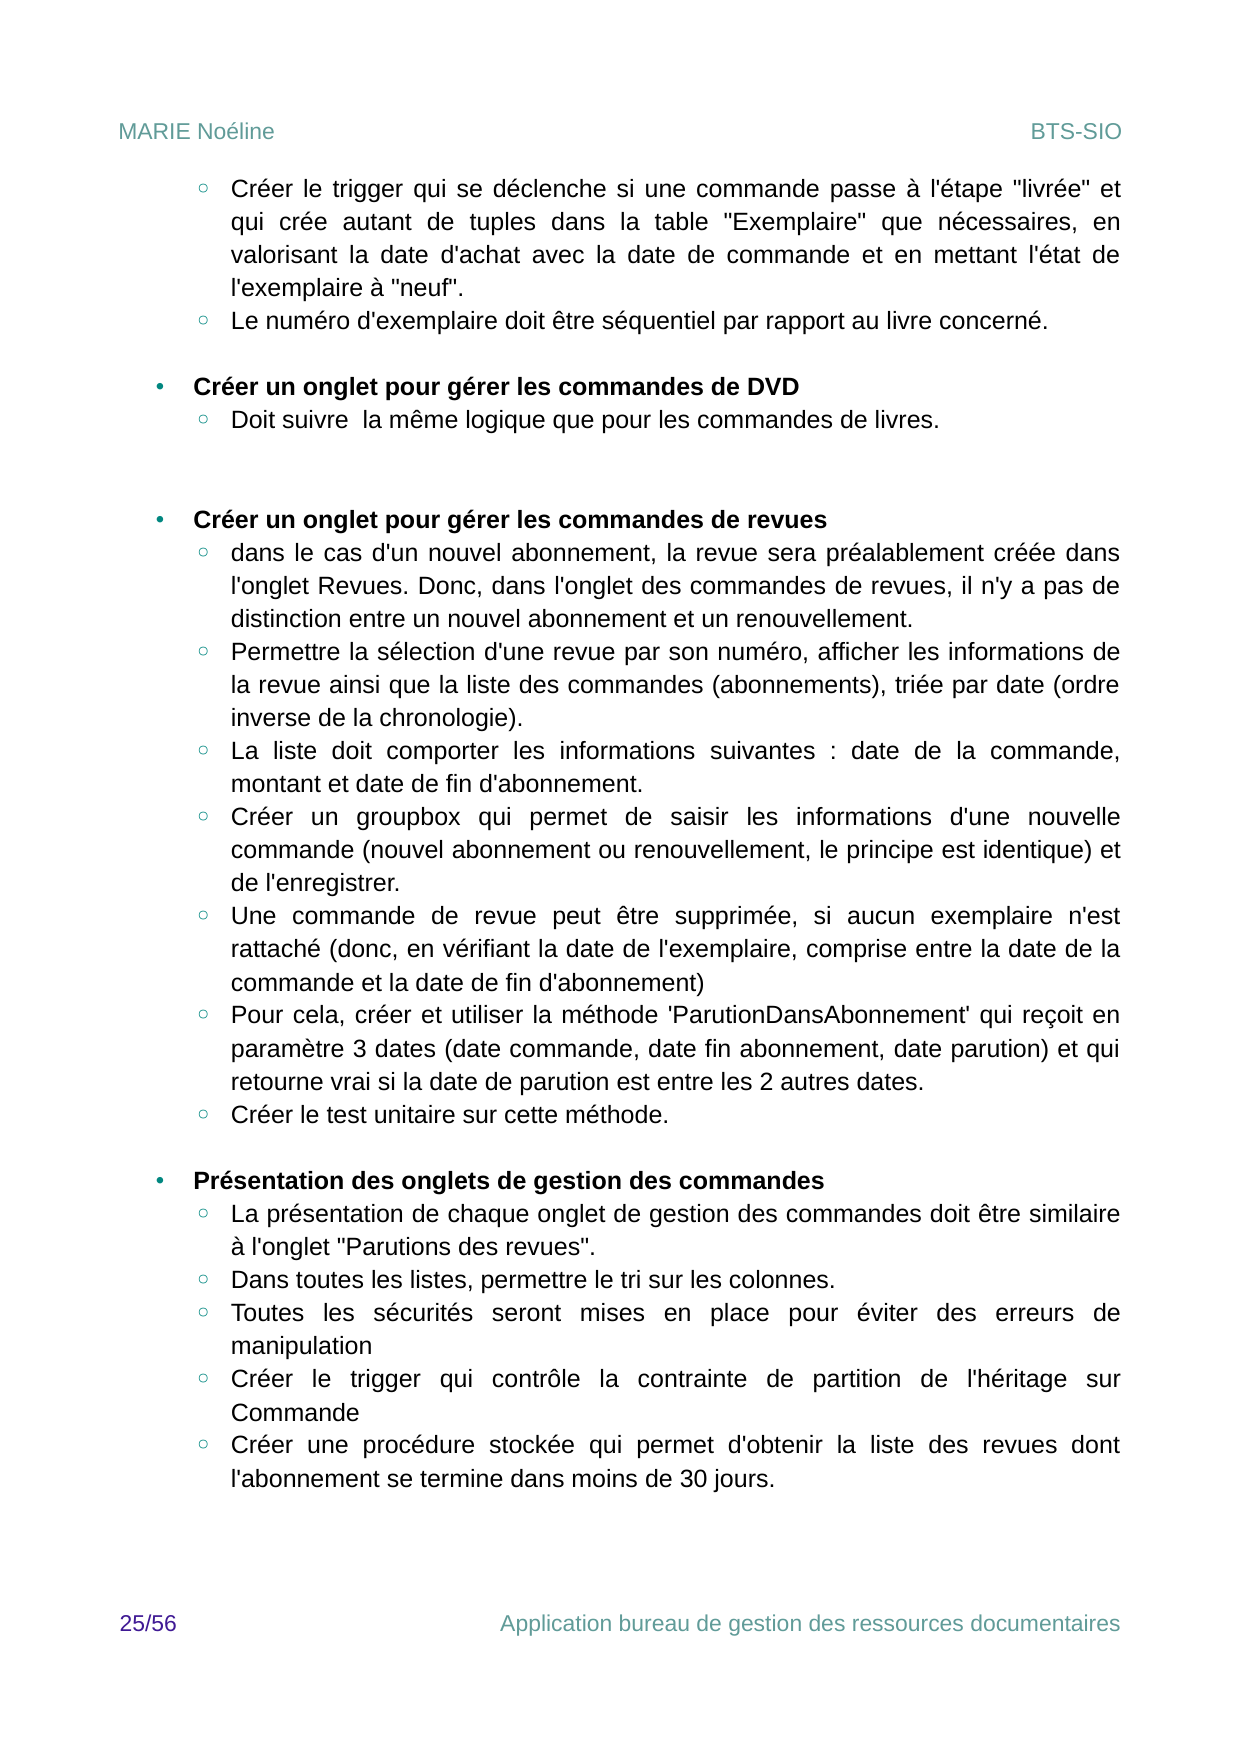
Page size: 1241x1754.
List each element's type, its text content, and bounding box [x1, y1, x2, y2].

list Créer le trigger qui se déclenche si une commande passe à l'étape "livrée" et qui crée autant de tuples dans la table "Exemplaire" que nécessaires, en valorisant la date d'achat avec la date de commande et en mettant l'état de l'exemplaire à "neuf". [193, 174, 1122, 302]
list La présentation de chaque onglet de gestion des commandes doit être similaire à l'onglet "Parutions des revues". [193, 1199, 1122, 1261]
list Doit suivre la même logique que pour les commandes de livres. [193, 405, 1122, 434]
list Pour cela, créer et utiliser la méthode 'ParutionDansAbonnement' qui reçoit en paramètre 3 dates (date commande, date fin abonnement, date parution) et qui retourne vrai si la date de parution est entre les 2 autres dates. [193, 1001, 1122, 1095]
list Créer un groupbox qui permet de saisir les informations d'une nouvelle commande (nouvel abonnement ou renouvellement, le principe est identique) et de l'enregistrer. [193, 802, 1122, 897]
list Créer un onglet pour gérer les commandes de DVD [156, 372, 1122, 401]
list La liste doit comporter les informations suivantes : date de la commande, montant et date de fin d'abonnement. [193, 736, 1122, 798]
list Présentation des onglets de gestion des commandes [156, 1166, 1122, 1195]
list Créer le trigger qui contrôle la contrainte de partition de l'héritage sur Commande [193, 1364, 1122, 1426]
list Permettre la sélection d'une revue par son numéro, afficher les informations de la revue ainsi que la liste des commandes (abonnements), triée par date (ordre inverse de la chronologie). [193, 637, 1122, 732]
list dans le cas d'un nouvel abonnement, la revue sera préalablement créée dans l'onglet Revues. Donc, dans l'onglet des commandes de revues, il n'y a pas de distinction entre un nouvel abonnement et un renouvellement. [193, 538, 1122, 633]
list Dans toutes les listes, permettre le tri sur les colonnes. [193, 1265, 1122, 1294]
list Créer le test unitaire sur cette méthode. [193, 1100, 1122, 1128]
list Le numéro d'exemplaire doit être séquentiel par rapport au livre concerné. [193, 306, 1122, 335]
list Une commande de revue peut être supprimée, si aucun exemplaire n'est rattaché (donc, en vérifiant la date de l'exemplaire, comprise entre la date de la commande et la date de fin d'abonnement) [193, 901, 1122, 996]
list Toutes les sécurités seront mises en place pour éviter des erreurs de manipulation [193, 1298, 1122, 1360]
list Créer un onglet pour gérer les commandes de revues [156, 504, 1122, 533]
list Créer une procédure stockée qui permet d'obtenir la liste des revues dont l'abonnement se termine dans moins de 30 jours. [193, 1431, 1122, 1492]
